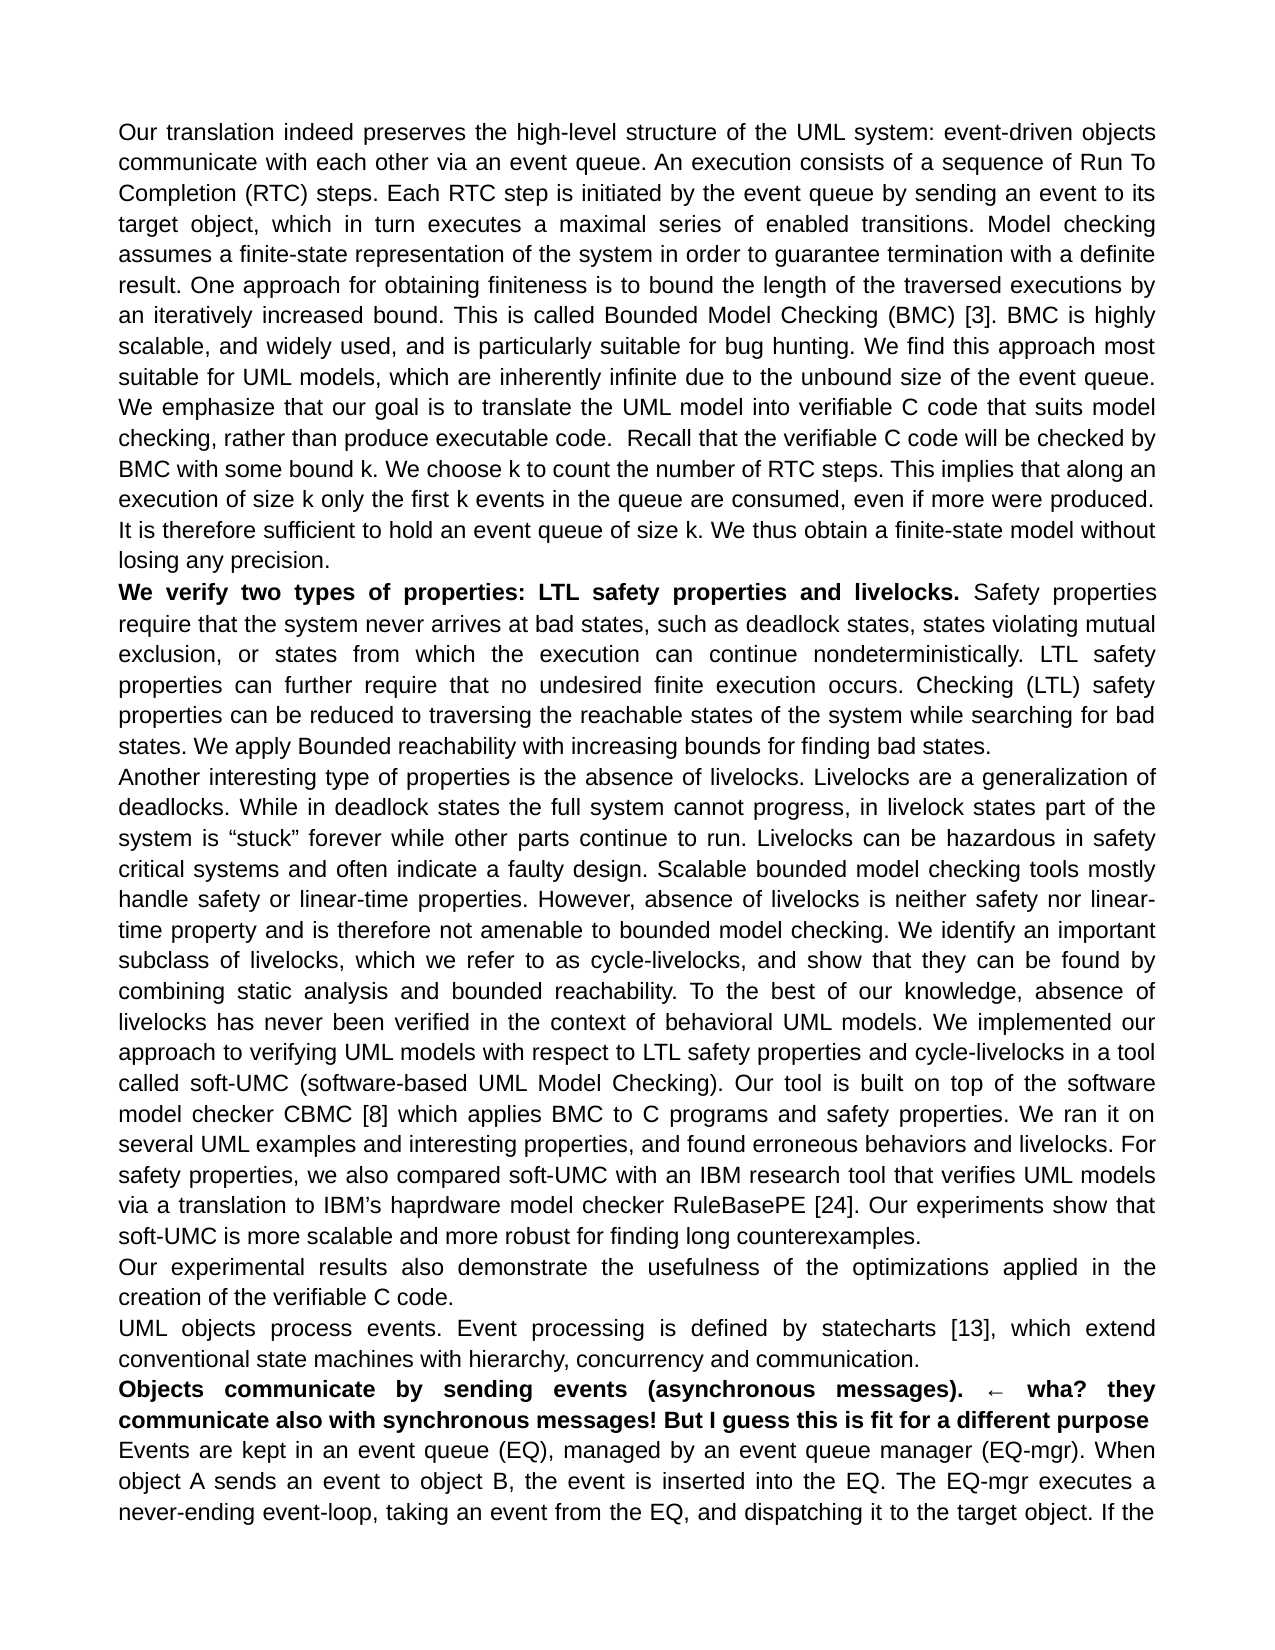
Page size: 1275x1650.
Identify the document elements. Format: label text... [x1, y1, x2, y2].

text Events are kept in an event queue (EQ), managed by an event queue manager (EQ-mgr). When object A sends an event to object B, the event is inserted into the EQ. The EQ-mgr executes a never-ending event-loop, taking an event from the EQ, and dispatching it to the target object. If the [118, 1437, 1157, 1525]
text UML objects process events. Event processing is defined by statecharts [13], which extend conventional state machines with hierarchy, concurrency and communication. [118, 1314, 1157, 1372]
text Our translation indeed preserves the high-level structure of the UML system: event-driven objects communicate with each other via an event queue. An execution consists of a sequence of Run To Completion (RTC) steps. Each RTC step is initiated by the event queue by sending an event to its target object, which in turn executes a maximal series of enabled transitions. Model checking assumes a finite-state representation of the system in order to guarantee termination with a definite result. One approach for obtaining finiteness is to bound the length of the traversed executions by an iteratively increased bound. This is called Bounded Model Checking (BMC) [3]. BMC is highly scalable, and widely used, and is particularly suitable for bug hunting. We find this approach most suitable for UML models, which are inherently infinite due to the unbound size of the event queue. We emphasize that our goal is to translate the UML model into verifiable C code that suits model checking, rather than produce executable code. Recall that the verifiable C code will be checked by BMC with some bound k. We choose k to count the number of RTC steps. This implies that along an execution of size k only the first k events in the queue are consumed, even if more were produced. It is therefore sufficient to hold an event queue of size k. We thus obtain a finite-state model without losing any precision. [118, 118, 1157, 574]
text Another interesting type of properties is the absence of livelocks. Livelocks are a generalization of deadlocks. While in deadlock states the full system cannot progress, in livelock states part of the system is “stuck” forever while other parts continue to run. Livelocks can be hazardous in safety critical systems and often indicate a faulty design. Scalable bounded model checking tools mostly handle safety or linear-time properties. However, absence of livelocks is neither safety nor linear-time property and is therefore not amenable to bounded model checking. We identify an important subclass of livelocks, which we refer to as cycle-livelocks, and show that they can be found by combining static analysis and bounded reachability. To the best of our knowledge, absence of livelocks has never been verified in the context of behavioral UML models. We implemented our approach to verifying UML models with respect to LTL safety properties and cycle-livelocks in a tool called soft-UMC (software-based UML Model Checking). Our tool is built on top of the software model checker CBMC [8] which applies BMC to C programs and safety properties. We ran it on several UML examples and interesting properties, and found erroneous behaviors and livelocks. For safety properties, we also compared soft-UMC with an IBM research tool that verifies UML models via a translation to IBM’s haprdware model checker RuleBasePE [24]. Our experiments show that soft-UMC is more scalable and more robust for finding long counterexamples. [118, 763, 1157, 1249]
text We verify two types of properties: LTL safety properties and livelocks. Safety properties require that the system never arrives at bad states, such as deadlock states, states violating mutual exclusion, or states from which the execution can continue nondeterministically. LTL safety properties can further require that no undesired finite execution occurs. Checking (LTL) safety properties can be reduced to traversing the reachable states of the system while searching for bad states. We apply Bounded reachability with increasing bounds for finding bad states. [118, 577, 1157, 759]
text Our experimental results also demonstrate the usefulness of the optimizations applied in the creation of the verifiable C code. [118, 1253, 1157, 1311]
text Objects communicate by sending events (asynchronous messages). ← wha? they communicate also with synchronous messages! But I guess this is fit for a different purpose [118, 1376, 1157, 1433]
